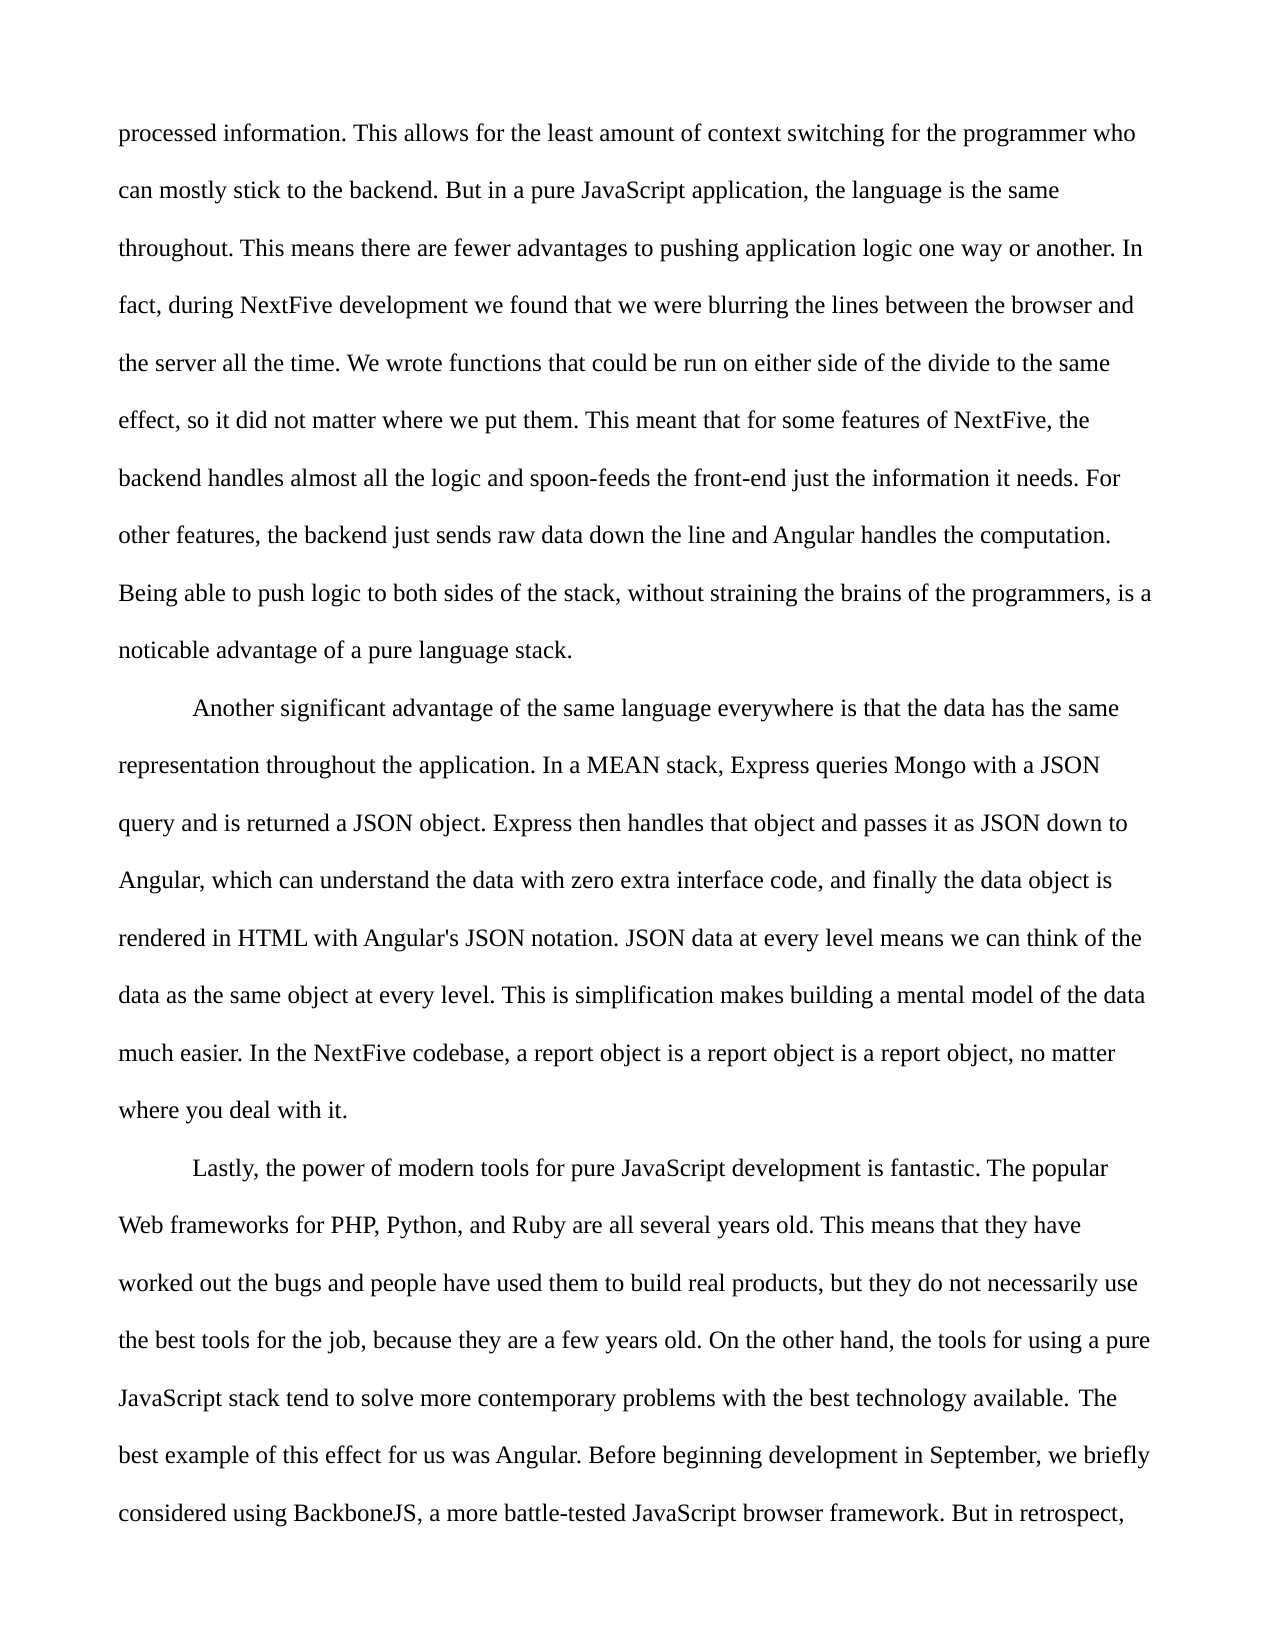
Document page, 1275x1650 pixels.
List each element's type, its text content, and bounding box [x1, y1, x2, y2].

text Another significant advantage of the same language everywhere is that the data has the same representation throughout the application. In a MEAN stack, Express queries Mongo with a JSON query and is returned a JSON object. Express then handles that object and passes it as JSON down to Angular, which can understand the data with zero extra interface code, and finally the data object is rendered in HTML with Angular's JSON notation. JSON data at every level means we can think of the data as the same object at every level. This is simplification makes building a mental model of the data much easier. In the NextFive codebase, a report object is a report object is a report object, no matter where you deal with it. [118, 693, 1157, 1124]
text Lastly, the power of modern tools for pure JavaScript development is fantastic. The popular Web frameworks for PHP, Python, and Ruby are all several years old. This means that they have worked out the bugs and people have used them to build real products, but they do not necessarily use the best tools for the job, because they are a few years old. On the other hand, the tools for using a pure JavaScript stack tend to solve more contemporary problems with the best technology available. The best example of this effect for us was Angular. Before beginning development in September, we briefly considered using BackboneJS, a more battle-tested JavaScript browser framework. But in retrospect, [118, 1153, 1157, 1527]
text processed information. This allows for the least amount of context switching for the programmer who can mostly stick to the backend. But in a pure JavaScript application, the language is the same throughout. This means there are fewer advantages to pushing application logic one way or another. In fact, during NextFive development we found that we were blurring the lines between the browser and the server all the time. We wrote functions that could be run on either side of the divide to the same effect, so it did not matter where we put them. This meant that for some features of NextFive, the backend handles almost all the logic and spoon-feeds the front-end just the information it needs. For other features, the backend just sends raw data down the line and Angular handles the computation. Being able to push logic to both sides of the stack, without straining the brains of the programmers, is a noticable advantage of a pure language stack. [118, 118, 1157, 664]
